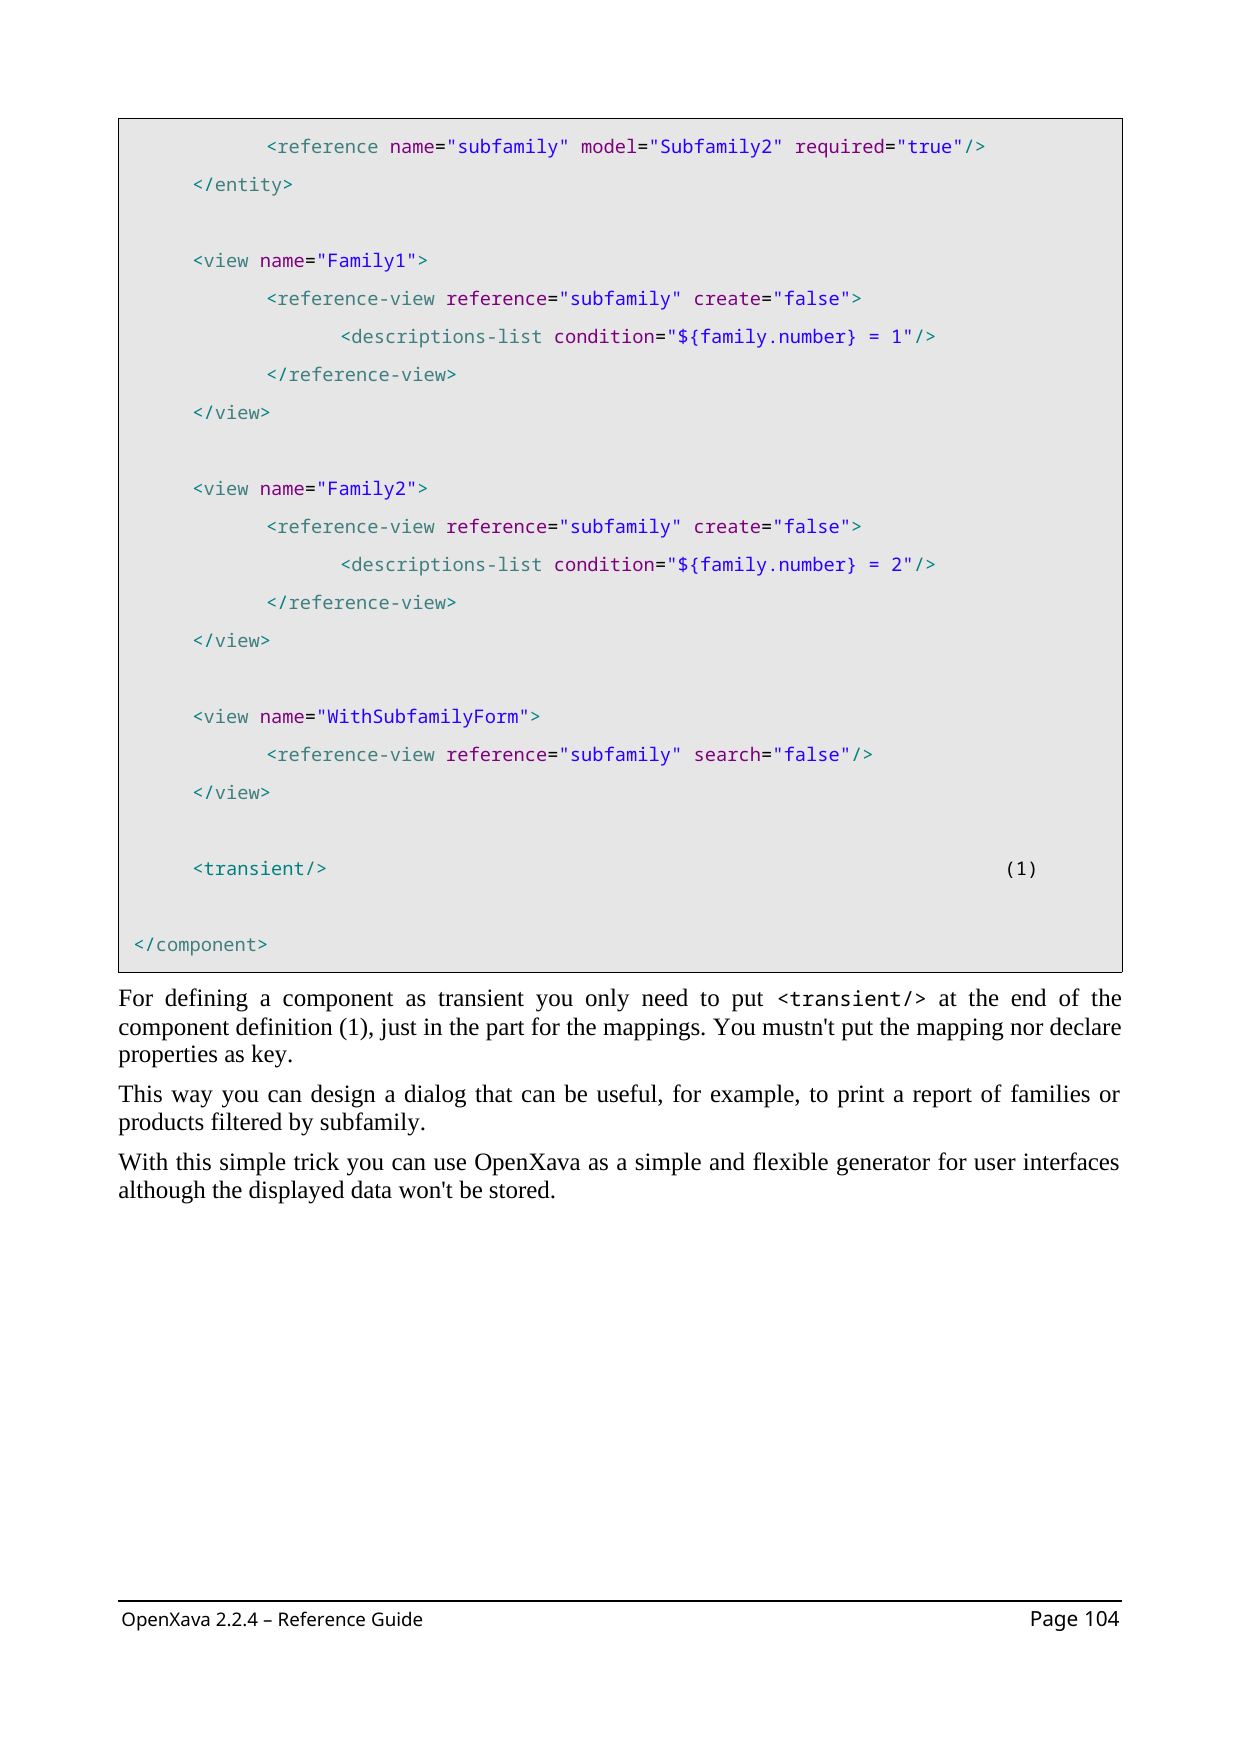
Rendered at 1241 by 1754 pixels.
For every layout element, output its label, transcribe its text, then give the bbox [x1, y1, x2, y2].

text <view name="Family2"> [119, 460, 1122, 498]
text </view> [119, 764, 1122, 802]
text </view> [119, 384, 1122, 422]
text <reference-view reference="subfamily" create="false"> [119, 270, 1122, 308]
text <view name="WithSubfamilyForm"> [119, 688, 1122, 726]
text <view name="Family1"> [119, 232, 1122, 270]
text This way you can design a dialog that can be useful, for example, to print a report of families or products filtered by subfamily. [118, 1081, 1122, 1136]
text <transient/> (1) [119, 841, 1122, 878]
text <reference-view reference="subfamily" create="false"> [119, 498, 1122, 536]
text </reference-view> [119, 574, 1122, 612]
text For defining a component as transient you only need to put <transient/> at the end of the component definition (1), just in the part for the mappings. You mustn't put the mapping nor declare properties as key. [118, 984, 1122, 1068]
text </component> [119, 917, 1122, 972]
text </view> [119, 612, 1122, 650]
text <descriptions-list condition="${family.number} = 1"/> [119, 308, 1122, 346]
text </reference-view> [119, 346, 1122, 384]
text <descriptions-list condition="${family.number} = 2"/> [119, 536, 1122, 574]
text </entity> [119, 156, 1122, 194]
text <reference name="subfamily" model="Subfamily2" required="true"/> [119, 119, 1122, 156]
text With this simple trick you can use OpenXava as a simple and flexible generator for user interfaces although the displayed data won't be stored. [118, 1148, 1122, 1204]
text <reference-view reference="subfamily" search="false"/> [119, 726, 1122, 764]
